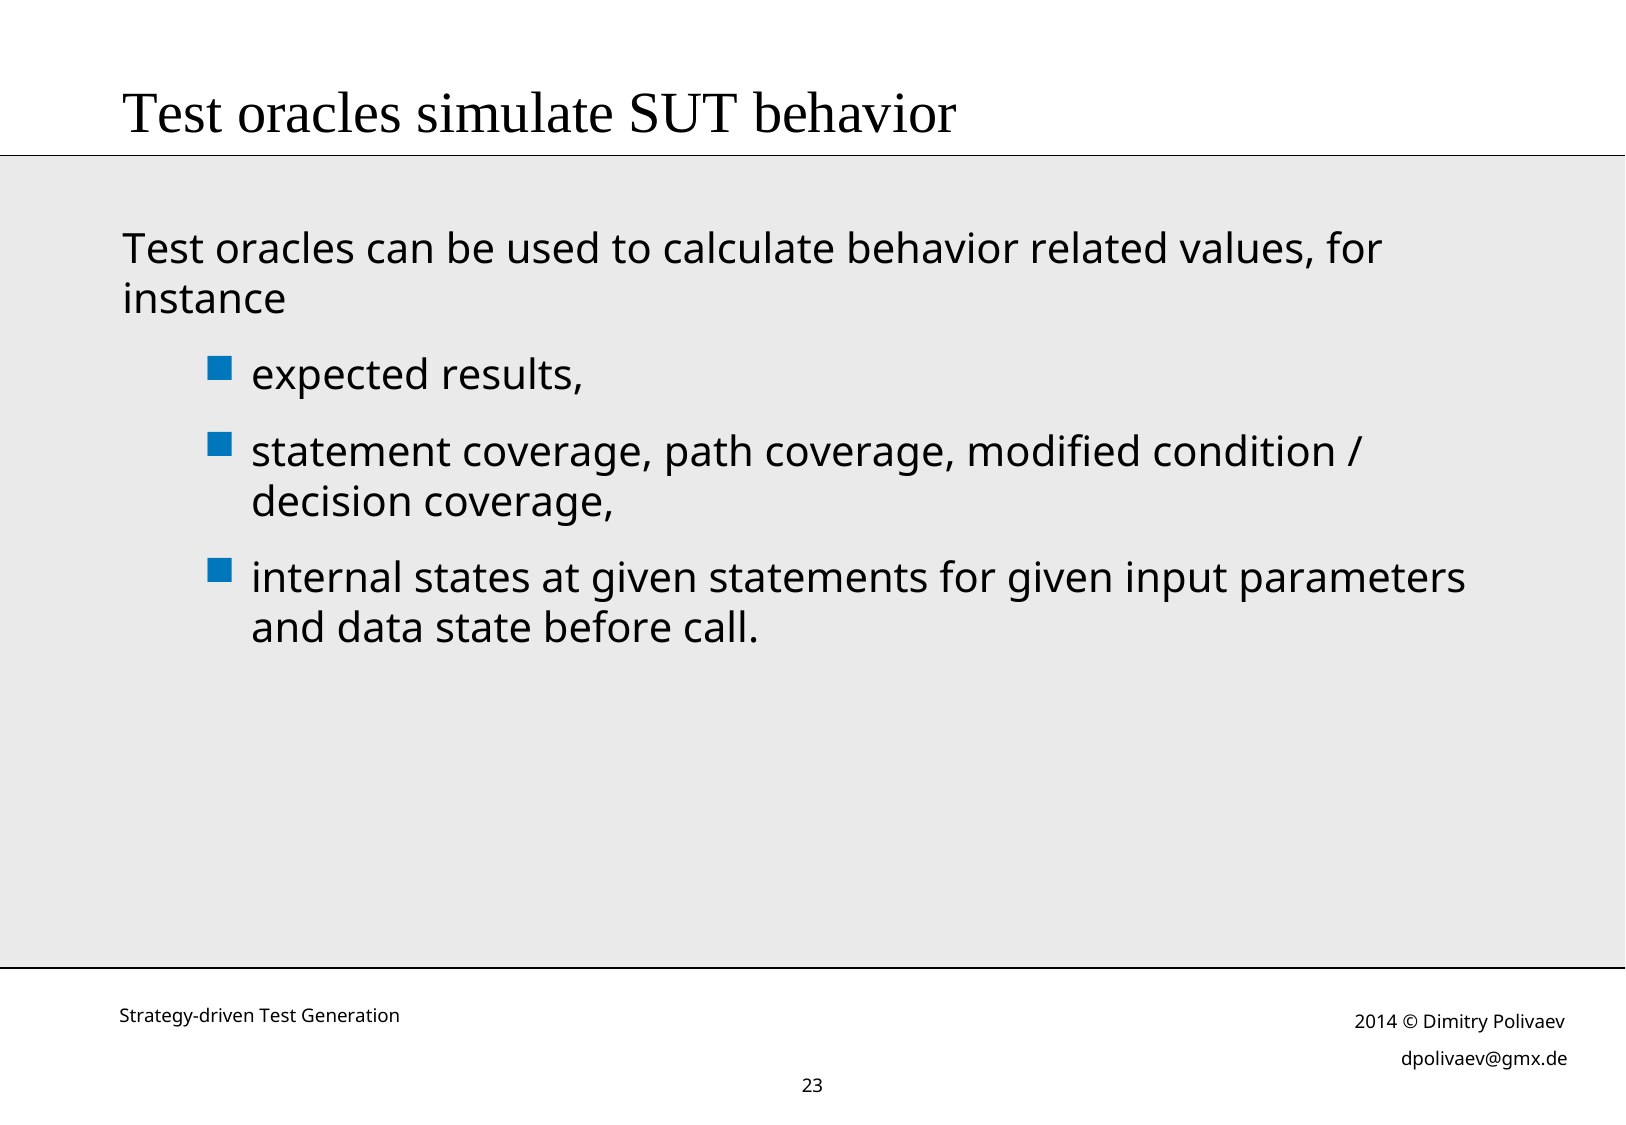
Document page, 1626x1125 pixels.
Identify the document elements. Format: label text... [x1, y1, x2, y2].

title Test oracles simulate SUT behavior [122, 70, 1501, 145]
list Test oracles can be used to calculate behavior related values, for instance expected results, statement coverage, path coverage, modified condition / decision coverage, internal states at given statements for given input parameters and data state before call. [122, 222, 1501, 922]
